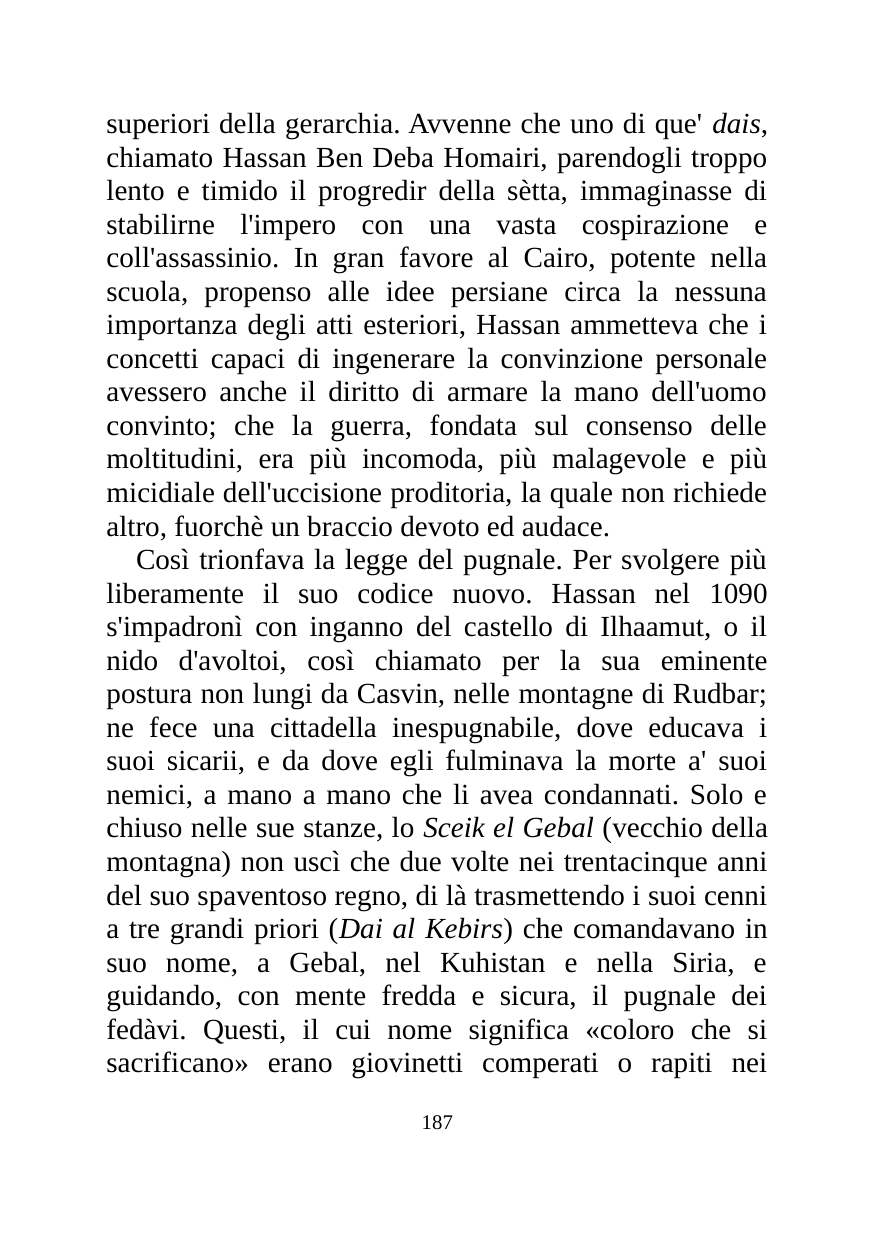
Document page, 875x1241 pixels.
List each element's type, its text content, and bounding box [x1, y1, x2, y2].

text Così trionfava la legge del pugnale. Per svolgere più liberamente il suo codice nuovo. Hassan nel 1090 s'impadronì con inganno del castello di Ilhaamut, o il nido d'avoltoi, così chiamato per la sua eminente postura non lungi da Casvin, nelle montagne di Rudbar; ne fece una cittadella inespugnabile, dove educava i suoi sicarii, e da dove egli fulminava la morte a' suoi nemici, a mano a mano che li avea condannati. Solo e chiuso nelle sue stanze, lo Sceik el Gebal (vecchio della montagna) non uscì che due volte nei trentacinque anni del suo spaventoso regno, di là trasmettendo i suoi cenni a tre grandi priori (Dai al Kebirs) che comandavano in suo nome, a Gebal, nel Kuhistan e nella Siria, e guidando, con mente fredda e sicura, il pugnale dei fedàvi. Questi, il cui nome significa «coloro che si sacrificano» erano giovinetti comperati o rapiti nei [106, 542, 768, 1079]
text superiori della gerarchia. Avvenne che uno di que' dais, chiamato Hassan Ben Deba Homairi, parendogli troppo lento e timido il progredir della sètta, immaginasse di stabilirne l'impero con una vasta cospirazione e coll'assassinio. In gran favore al Cairo, potente nella scuola, propenso alle idee persiane circa la nessuna importanza degli atti esteriori, Hassan ammetteva che i concetti capaci di ingenerare la convinzione personale avessero anche il diritto di armare la mano dell'uomo convinto; che la guerra, fondata sul consenso delle moltitudini, era più incomoda, più malagevole e più micidiale dell'uccisione proditoria, la quale non richiede altro, fuorchè un braccio devoto ed audace. [106, 106, 768, 542]
